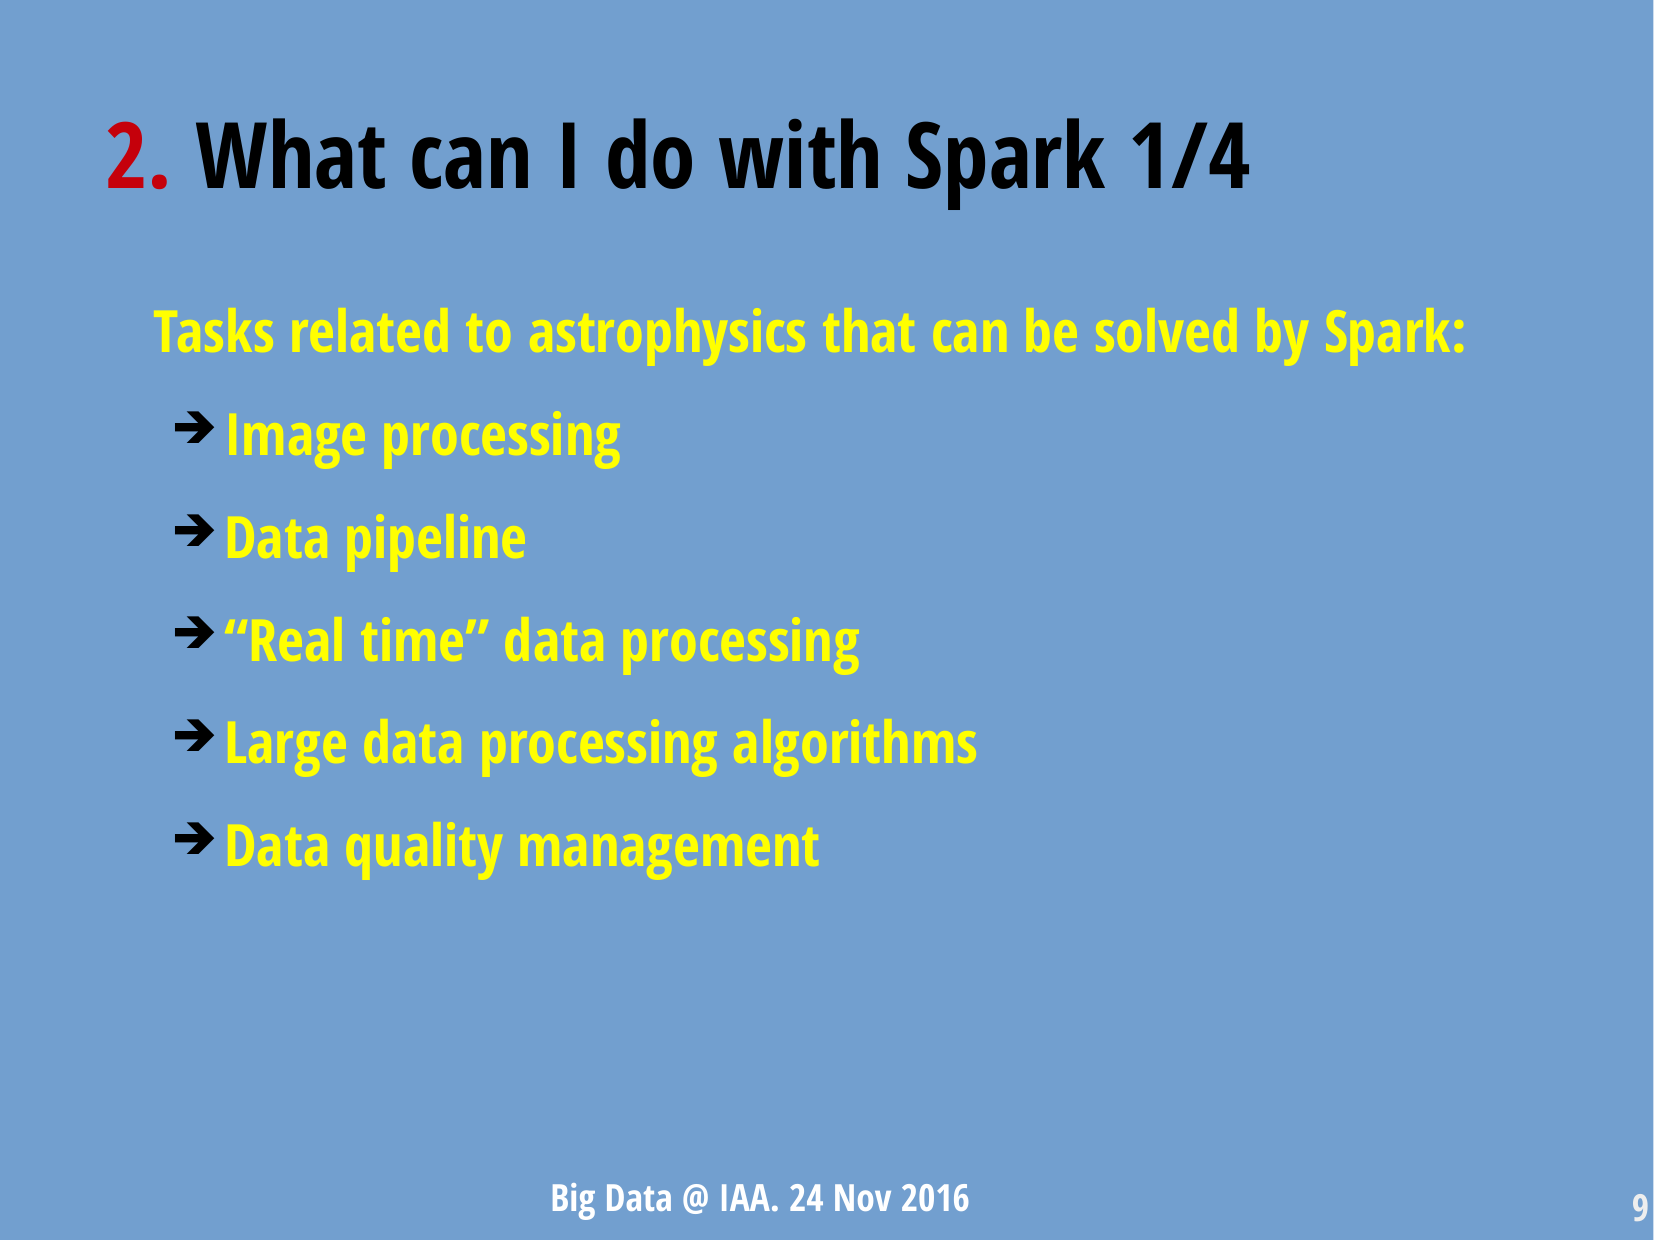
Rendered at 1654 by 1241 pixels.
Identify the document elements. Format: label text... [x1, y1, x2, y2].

title 2. What can I do with Spark 1/4 [82, 49, 1571, 257]
list Tasks related to astrophysics that can be solved by Spark: Image processing Data pipeline “Real time” data processing Large data processing algorithms Data quality management [82, 290, 1571, 1010]
